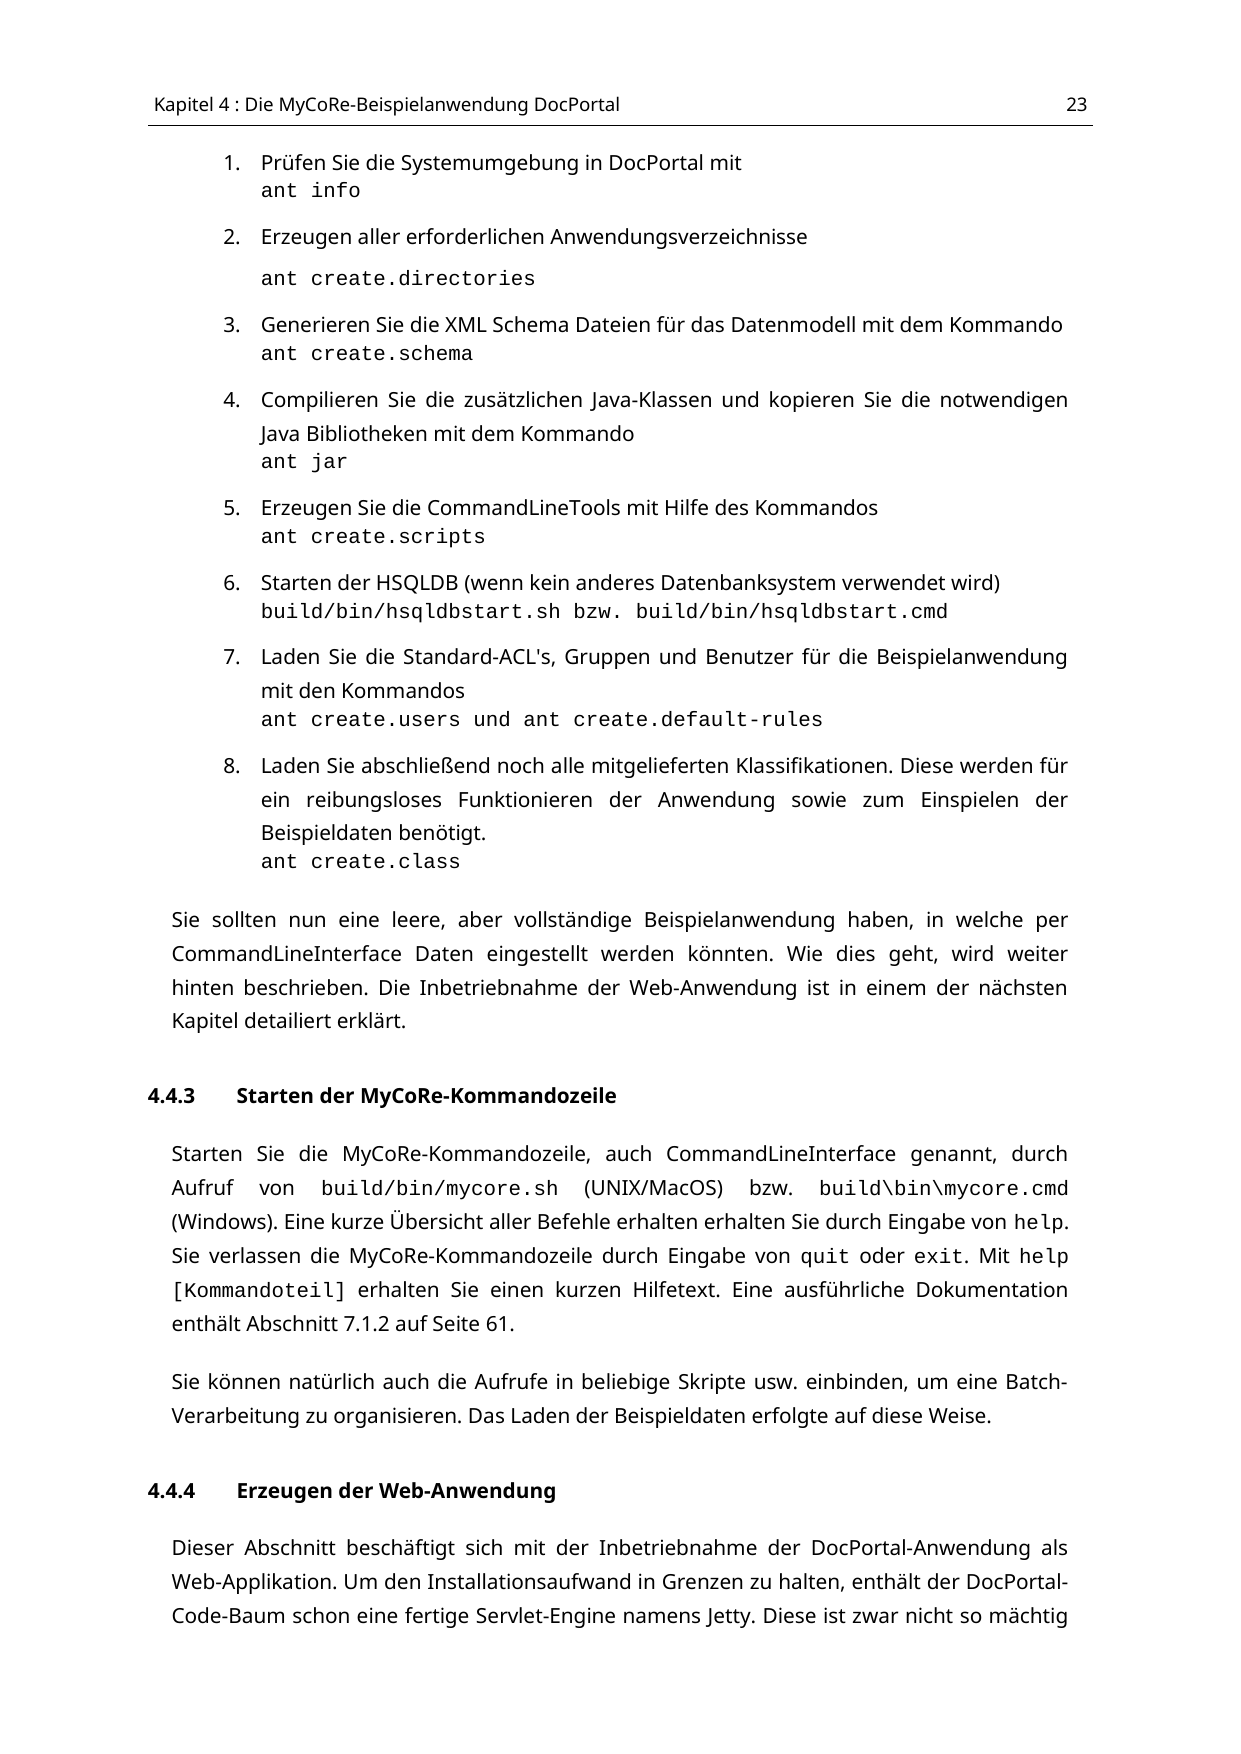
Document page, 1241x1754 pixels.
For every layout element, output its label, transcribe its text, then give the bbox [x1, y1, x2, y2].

subtitle Starten der MyCoRe-Kommandozeile [148, 1082, 1092, 1110]
list Erzeugen Sie die CommandLineTools mit Hilfe des Kommandos ant create.scripts [185, 493, 1069, 550]
list Prüfen Sie die Systemumgebung in DocPortal mit ant info [185, 148, 1069, 204]
list Laden Sie abschließend noch alle mitgelieferten Klassifikationen. Diese werden für ein reibungsloses Funktionieren der Anwendung sowie zum Einspielen der Beispieldaten benötigt. ant create.class [185, 751, 1069, 875]
list Laden Sie die Standard-ACL's, Gruppen und Benutzer für die Beispielanwendung mit den Kommandos ant create.users und ant create.default-rules [185, 642, 1069, 733]
list Generieren Sie die XML Schema Dateien für das Datenmodell mit dem Kommando ant create.schema [185, 310, 1069, 367]
list Erzeugen aller erforderlichen Anwendungsverzeichnisse [185, 222, 1069, 250]
list ant create.directories [185, 268, 1069, 292]
list Starten der HSQLDB (wenn kein anderes Datenbanksystem verwendet wird) build/bin/hsqldbstart.sh bzw. build/bin/hsqldbstart.cmd [185, 568, 1069, 624]
subtitle Erzeugen der Web-Anwendung [148, 1476, 1092, 1504]
text Dieser Abschnitt beschäftigt sich mit der Inbetriebnahme der DocPortal-Anwendung als Web-Applikation. Um den Installationsaufwand in Grenzen zu halten, enthält der DocPortal-Code-Baum schon eine fertige Servlet-Engine namens Jetty. Diese ist zwar nicht so mächtig [171, 1533, 1069, 1629]
list Compilieren Sie die zusätzlichen Java-Klassen und kopieren Sie die notwendigen Java Bibliotheken mit dem Kommando ant jar [185, 385, 1069, 475]
text Sie können natürlich auch die Aufrufe in beliebige Skripte usw. einbinden, um eine Batch-Verarbeitung zu organisieren. Das Laden der Beispieldaten erfolgte auf diese Weise. [171, 1367, 1069, 1429]
text Sie sollten nun eine leere, aber vollständige Beispielanwendung haben, in welche per CommandLineInterface Daten eingestellt werden könnten. Wie dies geht, wird weiter hinten beschrieben. Die Inbetriebnahme der Web-Anwendung ist in einem der nächsten Kapitel detailiert erklärt. [171, 905, 1069, 1035]
text Starten Sie die MyCoRe-Kommandozeile, auch CommandLineInterface genannt, durch Aufruf von build/bin/mycore.sh (UNIX/MacOS) bzw. build\bin\mycore.cmd (Windows). Eine kurze Übersicht aller Befehle erhalten erhalten Sie durch Eingabe von help. Sie verlassen die MyCoRe-Kommandozeile durch Eingabe von quit oder exit. Mit help [Kommandoteil] erhalten Sie einen kurzen Hilfetext. Eine ausführliche Dokumentation enthält Abschnitt 7.1.2 auf Seite 59. [171, 1139, 1069, 1338]
